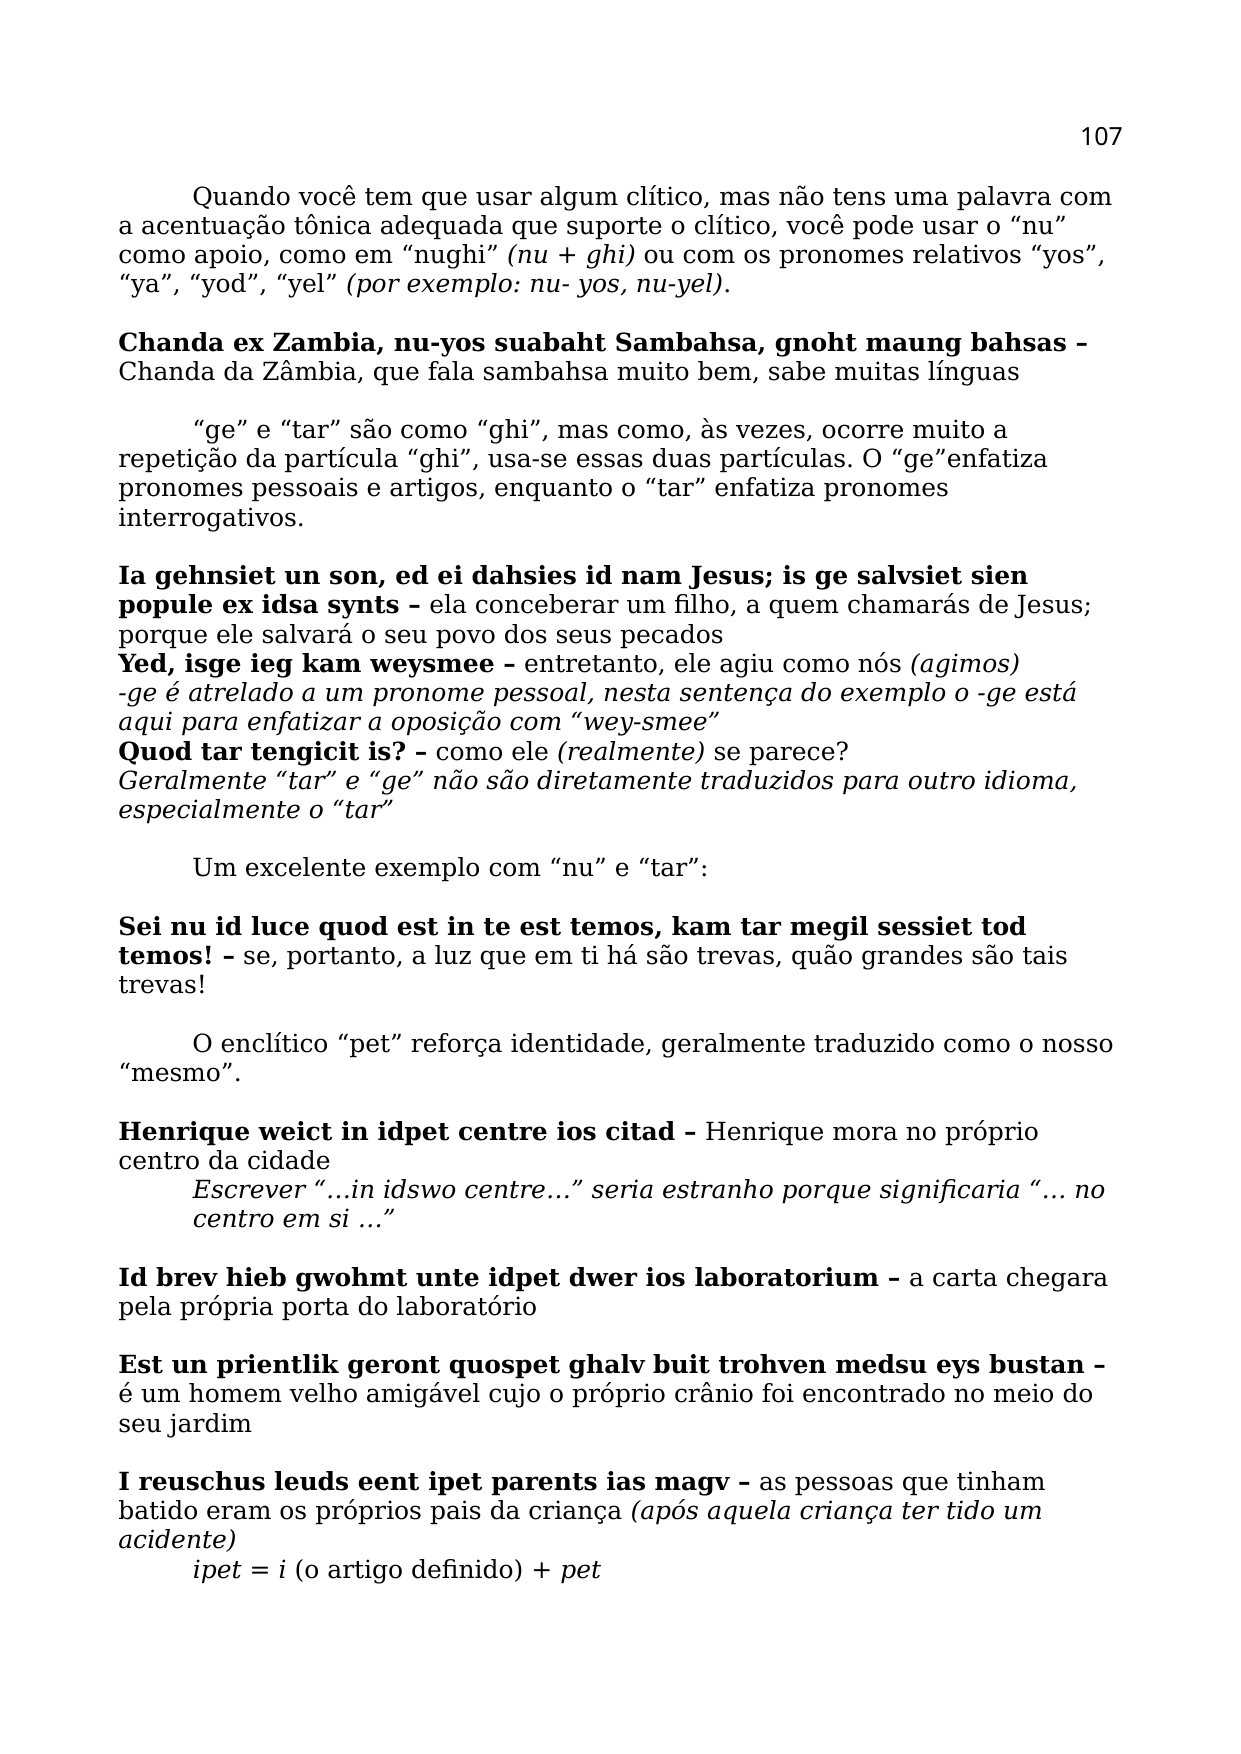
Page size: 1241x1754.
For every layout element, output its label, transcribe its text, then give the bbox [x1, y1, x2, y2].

text I reuschus leuds eent ipet parents ias magv – as pessoas que tinham batido eram os próprios pais da criança (após aquela criança ter tido um acidente) [118, 1467, 1123, 1555]
text Est un prientlik geront quospet ghalv buit trohven medsu eys bustan – é um homem velho amigável cujo o próprio crânio foi encontrado no meio do seu jardim [118, 1350, 1123, 1438]
text ipet = i (o artigo definido) + pet [193, 1555, 1123, 1584]
text Yed, isge ieg kam weysmee – entretanto, ele agiu como nós (agimos) [118, 649, 1123, 678]
text Quando você tem que usar algum clítico, mas não tens uma palavra com a acentuação tônica adequada que suporte o clítico, você pode usar o “nu” como apoio, como em “nughi” (nu + ghi) ou com os pronomes relativos “yos”, “ya”, “yod”, “yel” (por exemplo: nu- yos, nu-yel). [118, 182, 1123, 298]
text Geralmente “tar” e “ge” não são diretamente traduzidos para outro idioma, especialmente o “tar” [118, 766, 1123, 824]
text Quod tar tengicit is? – como ele (realmente) se parece? [118, 737, 1123, 766]
text Escrever “…in idswo centre…” seria estranho porque significaria “… no centro em si …” [193, 1175, 1123, 1233]
text O enclítico “pet” reforça identidade, geralmente traduzido como o nosso “mesmo”. [118, 1029, 1123, 1087]
text Chanda ex Zambia, nu-yos suabaht Sambahsa, gnoht maung bahsas – Chanda da Zâmbia, que fala sambahsa muito bem, sabe muitas línguas [118, 327, 1123, 386]
text Um excelente exemplo com “nu” e “tar”: [118, 853, 1123, 883]
text Id brev hieb gwohmt unte idpet dwer ios laboratorium – a carta chegara pela própria porta do laboratório [118, 1262, 1123, 1321]
text Sei nu id luce quod est in te est temos, kam tar megil sessiet tod temos! – se, portanto, a luz que em ti há são trevas, quão grandes são tais trevas! [118, 912, 1123, 1000]
text “ge” e “tar” são como “ghi”, mas como, às vezes, ocorre muito a repetição da partícula “ghi”, usa-se essas duas partículas. O “ge”enfatiza pronomes pessoais e artigos, enquanto o “tar” enfatiza pronomes interrogativos. [118, 415, 1123, 532]
text Ia gehnsiet un son, ed ei dahsies id nam Jesus; is ge salvsiet sien popule ex idsa synts – ela conceberar um filho, a quem chamarás de Jesus; porque ele salvará o seu povo dos seus pecados [118, 561, 1123, 649]
text -ge é atrelado a um pronome pessoal, nesta sentença do exemplo o -ge está aqui para enfatizar a oposição com “wey-smee” [118, 678, 1123, 737]
text Henrique weict in idpet centre ios citad – Henrique mora no próprio centro da cidade [118, 1116, 1123, 1175]
